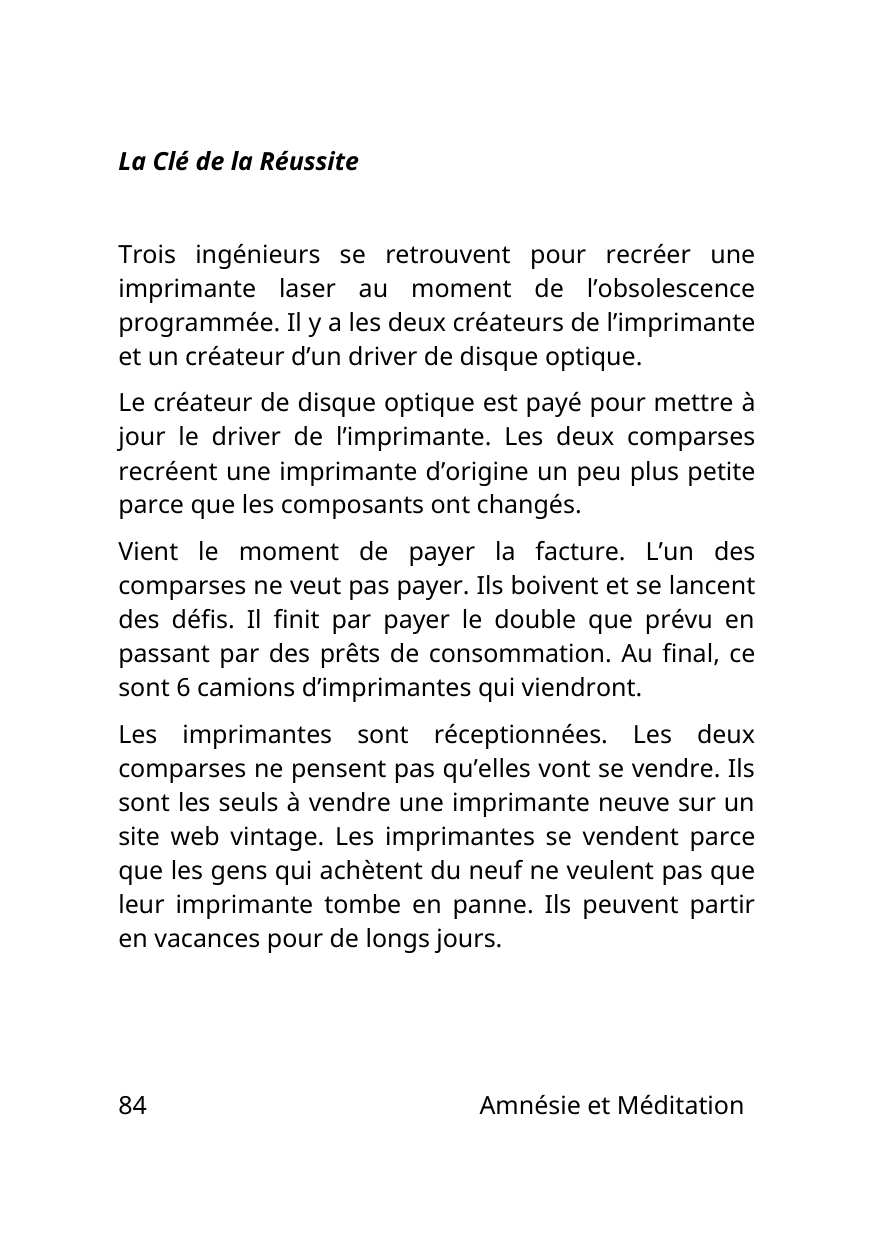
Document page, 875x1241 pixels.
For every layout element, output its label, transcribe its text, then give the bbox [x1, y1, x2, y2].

text Trois ingénieurs se retrouvent pour recréer une imprimante laser au moment de l’obsolescence programmée. Il y a les deux créateurs de l’imprimante et un créateur d’un driver de disque optique. [118, 236, 756, 372]
text Les imprimantes sont réceptionnées. Les deux comparses ne pensent pas qu’elles vont se vendre. Ils sont les seuls à vendre une imprimante neuve sur un site web vintage. Les imprimantes se vendent parce que les gens qui achètent du neuf ne veulent pas que leur imprimante tombe en panne. Ils peuvent partir en vacances pour de longs jours. [118, 717, 756, 955]
text Vient le moment de payer la facture. L’un des comparses ne veut pas payer. Ils boivent et se lancent des défis. Il finit par payer le double que prévu en passant par des prêts de consommation. Au final, ce sont 6 camions d’imprimantes qui viendront. [118, 534, 756, 704]
text Le créateur de disque optique est payé pour mettre à jour le driver de l’imprimante. Les deux comparses recréent une imprimante d’origine un peu plus petite parce que les composants ont changés. [118, 385, 756, 521]
subtitle La Clé de la Réussite [118, 143, 756, 177]
